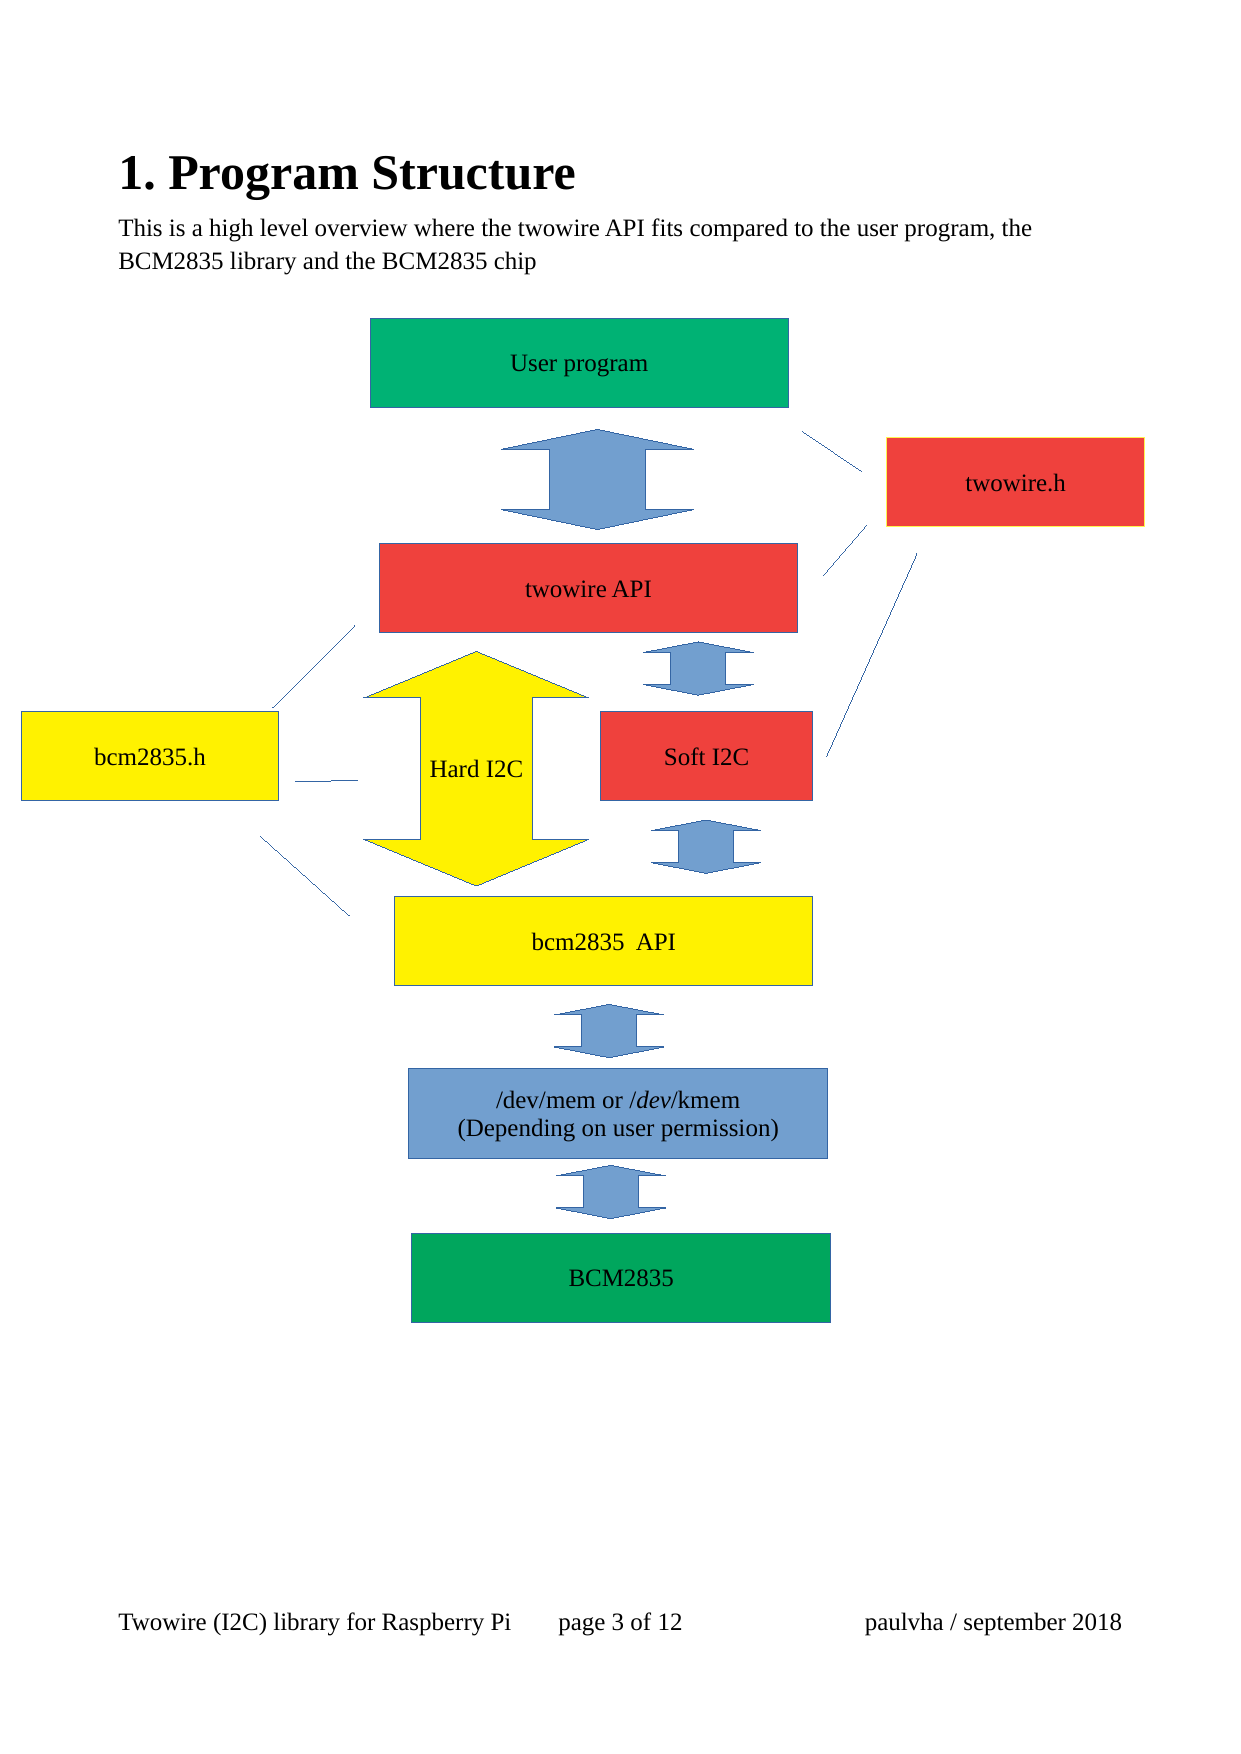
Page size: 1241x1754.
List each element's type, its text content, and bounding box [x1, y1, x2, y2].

subtitle 1. Program Structure [118, 143, 1122, 201]
text This is a high level overview where the twowire API fits compared to the user program, the BCM2835 library and the BCM2835 chip [118, 213, 1122, 275]
